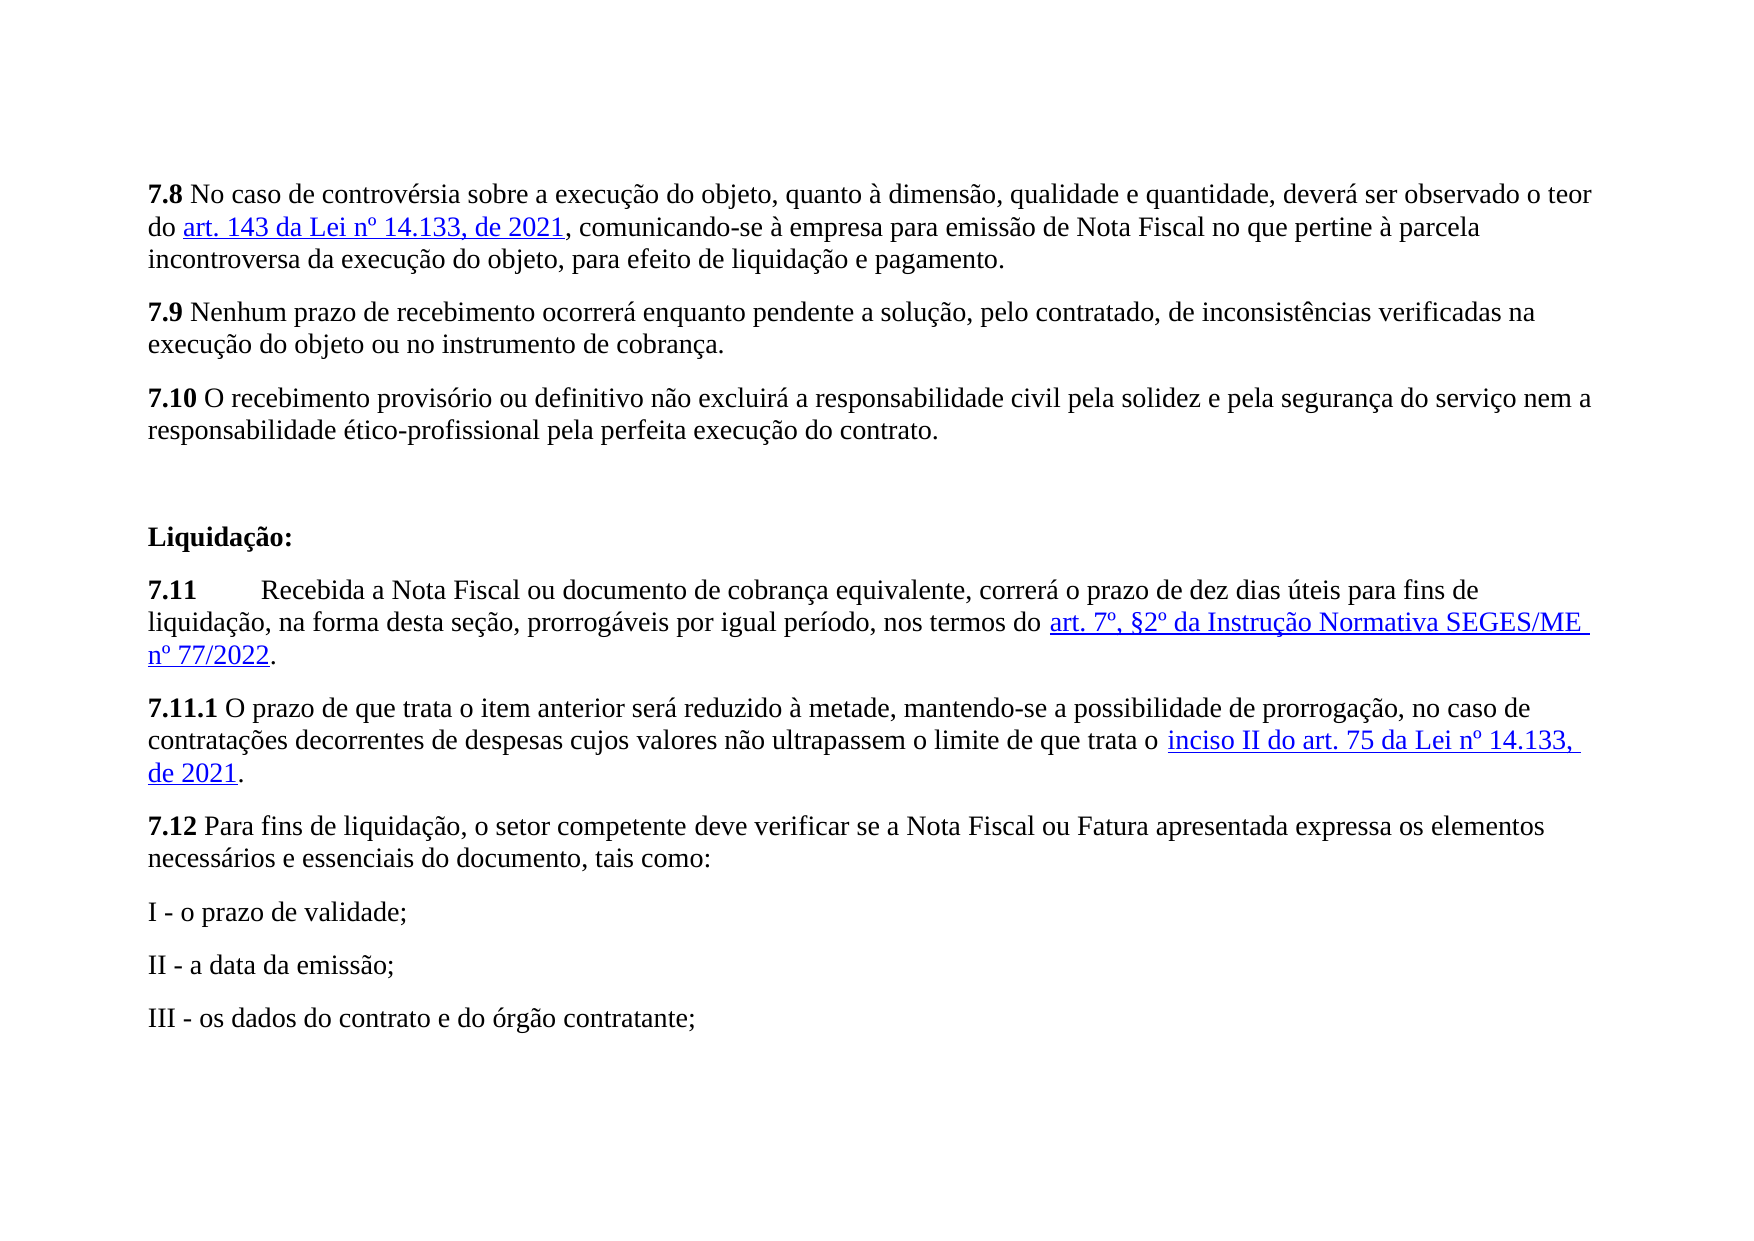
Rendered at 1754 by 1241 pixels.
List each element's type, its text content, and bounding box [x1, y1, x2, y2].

text 7.9 Nenhum prazo de recebimento ocorrerá enquanto pendente a solução, pelo contratado, de inconsistências verificadas na execução do objeto ou no instrumento de cobrança. [148, 295, 1606, 360]
text Liquidação: [148, 520, 1606, 552]
text II - a data da emissão; [148, 948, 1606, 980]
text III - os dados do contrato e do órgão contratante; [148, 1001, 1606, 1033]
text 7.8 No caso de controvérsia sobre a execução do objeto, quanto à dimensão, qualidade e quantidade, deverá ser observado o teor do art. 143 da Lei nº 14.133, de 2021, comunicando-se à empresa para emissão de Nota Fiscal no que pertine à parcela incontroversa da execução do objeto, para efeito de liquidação e pagamento. [148, 177, 1606, 274]
text 7.11 Recebida a Nota Fiscal ou documento de cobrança equivalente, correrá o prazo de dez dias úteis para fins de liquidação, na forma desta seção, prorrogáveis por igual período, nos termos do art. 7º, §2º da Instrução Normativa SEGES/ME nº 77/2022. [148, 573, 1606, 670]
text 7.11.1 O prazo de que trata o item anterior será reduzido à metade, mantendo-se a possibilidade de prorrogação, no caso de contratações decorrentes de despesas cujos valores não ultrapassem o limite de que trata o inciso II do art. 75 da Lei nº 14.133, de 2021. [148, 691, 1606, 788]
text 7.12 Para fins de liquidação, o setor competente deve verificar se a Nota Fiscal ou Fatura apresentada expressa os elementos necessários e essenciais do documento, tais como: [148, 809, 1606, 874]
text 7.10 O recebimento provisório ou definitivo não excluirá a responsabilidade civil pela solidez e pela segurança do serviço nem a responsabilidade ético-profissional pela perfeita execução do contrato. [148, 381, 1606, 446]
text I - o prazo de validade; [148, 894, 1606, 927]
